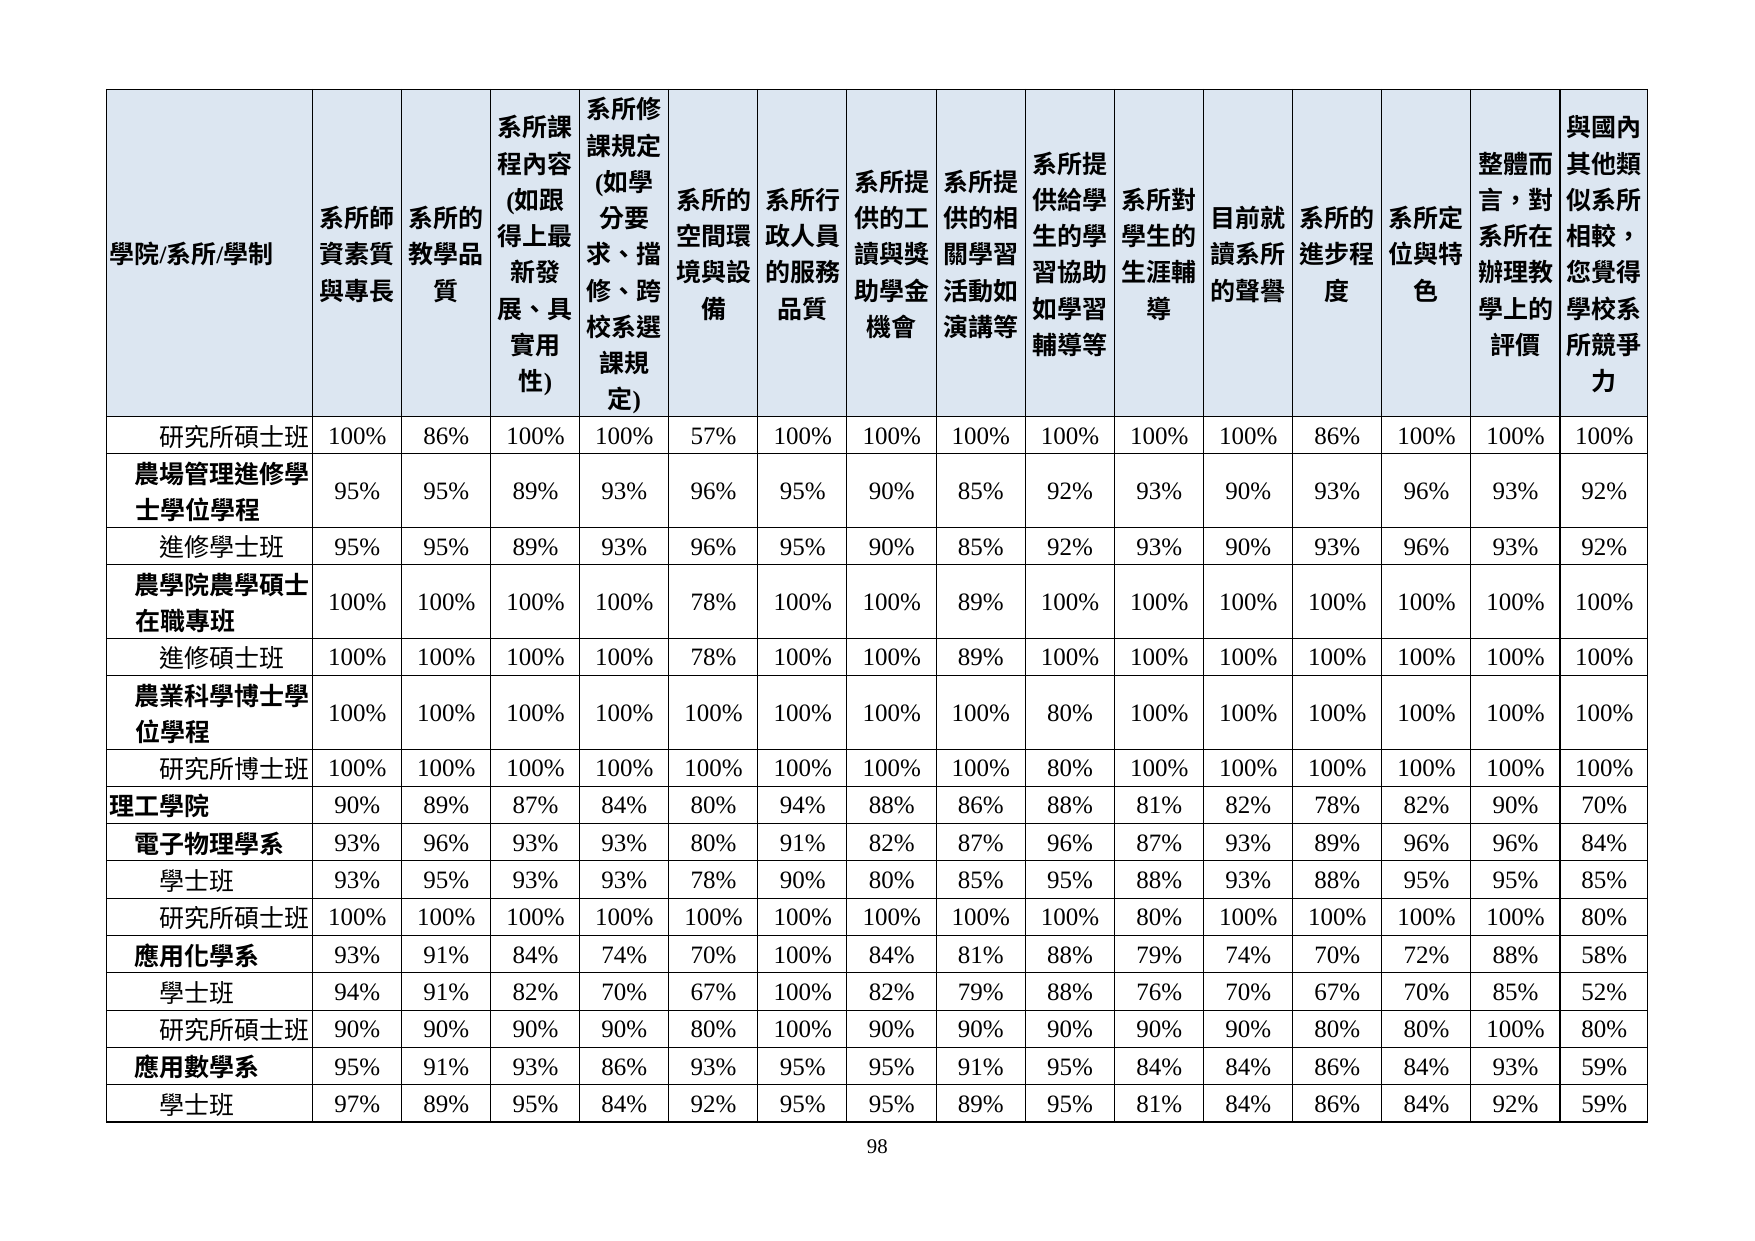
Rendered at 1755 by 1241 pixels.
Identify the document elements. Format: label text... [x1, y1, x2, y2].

table_cell 80% [669, 824, 757, 860]
table_cell 86% [402, 417, 490, 453]
table_cell 84% [580, 787, 668, 823]
table_cell 100% [580, 639, 668, 675]
table_cell 84% [847, 936, 936, 972]
table_header 系所修課規定(如學分要求、擋修、跨校系選課規定) [580, 90, 668, 416]
table_cell 100% [758, 639, 846, 675]
table_cell 80% [1026, 750, 1114, 786]
table_cell 應用化學系 [107, 936, 312, 972]
table_cell 82% [847, 973, 936, 1009]
table_cell 82% [1204, 787, 1292, 823]
table_cell 89% [937, 639, 1025, 675]
table_cell 52% [1561, 973, 1647, 1009]
table_cell 100% [847, 417, 936, 453]
table_cell 88% [1026, 936, 1114, 972]
table_cell 90% [313, 1011, 401, 1047]
table_cell 100% [847, 676, 936, 748]
table_cell 90% [847, 1011, 936, 1047]
table_cell 93% [1204, 861, 1292, 898]
table_cell 100% [313, 676, 401, 748]
table_cell 79% [1115, 936, 1203, 972]
table_cell 100% [758, 676, 846, 748]
table_cell 90% [937, 1011, 1025, 1047]
table_cell 70% [580, 973, 668, 1009]
table_cell 82% [1382, 787, 1470, 823]
table_header 系所對學生的生涯輔導 [1115, 90, 1203, 416]
table_cell 97% [313, 1085, 401, 1121]
table_cell 100% [1293, 639, 1381, 675]
table_cell 96% [402, 824, 490, 860]
table_cell 100% [1382, 417, 1470, 453]
table_cell 100% [847, 639, 936, 675]
table_cell 100% [1026, 417, 1114, 453]
table_cell 90% [1471, 787, 1559, 823]
table_cell 93% [1471, 1048, 1559, 1084]
table_cell 80% [669, 1011, 757, 1047]
table_cell 100% [758, 417, 846, 453]
table_cell 100% [1561, 750, 1647, 786]
table_cell 95% [1026, 1048, 1114, 1084]
table_cell 95% [491, 1085, 579, 1121]
table_cell 100% [758, 750, 846, 786]
table_cell 94% [758, 787, 846, 823]
table_cell 93% [580, 824, 668, 860]
table_cell 91% [937, 1048, 1025, 1084]
table_cell 學士班 [107, 973, 312, 1009]
table_cell 88% [1471, 936, 1559, 972]
table_cell 100% [758, 1011, 846, 1047]
table_cell 90% [847, 454, 936, 527]
table_cell 95% [758, 454, 846, 527]
table_cell 89% [402, 1085, 490, 1121]
table_cell 100% [1471, 676, 1559, 748]
table_header 系所的空間環境與設備 [669, 90, 757, 416]
table_cell 100% [1026, 565, 1114, 638]
table_cell 90% [491, 1011, 579, 1047]
table_cell 100% [1293, 676, 1381, 748]
table_cell 90% [1115, 1011, 1203, 1047]
table_cell 94% [313, 973, 401, 1009]
table_cell 81% [937, 936, 1025, 972]
table_cell 70% [1204, 973, 1292, 1009]
table_cell 88% [1115, 861, 1203, 898]
table_cell 93% [491, 861, 579, 898]
table_cell 研究所博士班 [107, 750, 312, 786]
table_cell 100% [491, 750, 579, 786]
table_cell 農場管理進修學士學位學程 [107, 454, 312, 527]
table_cell 100% [580, 899, 668, 935]
table_cell 95% [402, 454, 490, 527]
table_cell 100% [1471, 417, 1559, 453]
table_cell 91% [758, 824, 846, 860]
table_cell 100% [937, 750, 1025, 786]
table_cell 進修學士班 [107, 528, 312, 564]
table_cell 93% [1204, 824, 1292, 860]
table_cell 100% [1115, 565, 1203, 638]
table_cell 82% [847, 824, 936, 860]
table_cell 理工學院 [107, 787, 312, 823]
table_cell 100% [1471, 1011, 1559, 1047]
table_cell 87% [491, 787, 579, 823]
table_cell 100% [491, 639, 579, 675]
table_cell 100% [580, 565, 668, 638]
table_cell 100% [402, 750, 490, 786]
table_cell 100% [1293, 899, 1381, 935]
table_cell 80% [669, 787, 757, 823]
table_cell 93% [580, 861, 668, 898]
table_cell 81% [1115, 787, 1203, 823]
table_cell 84% [1115, 1048, 1203, 1084]
table_cell 96% [1382, 454, 1470, 527]
table_cell 100% [1471, 899, 1559, 935]
table_cell 80% [1382, 1011, 1470, 1047]
table_cell 85% [937, 861, 1025, 898]
table_cell 100% [402, 676, 490, 748]
table_cell 84% [1382, 1085, 1470, 1121]
table_cell 100% [1561, 565, 1647, 638]
table_cell 89% [1293, 824, 1381, 860]
table_cell 應用數學系 [107, 1048, 312, 1084]
table_cell 96% [1471, 824, 1559, 860]
table_cell 88% [1026, 787, 1114, 823]
table_cell 84% [1382, 1048, 1470, 1084]
table_cell 93% [491, 824, 579, 860]
table_cell 100% [669, 676, 757, 748]
table_header 系所提供的工讀與獎助學金機會 [847, 90, 936, 416]
table_cell 95% [313, 1048, 401, 1084]
table_cell 100% [580, 676, 668, 748]
table_cell 100% [1115, 676, 1203, 748]
table_cell 研究所碩士班 [107, 1011, 312, 1047]
table_cell 93% [313, 936, 401, 972]
table_cell 87% [1115, 824, 1203, 860]
table_cell 78% [1293, 787, 1381, 823]
table_cell 85% [937, 454, 1025, 527]
table_cell 74% [580, 936, 668, 972]
table_cell 93% [1293, 454, 1381, 527]
table_cell 100% [1204, 676, 1292, 748]
table_cell 100% [669, 899, 757, 935]
table_cell 100% [847, 899, 936, 935]
table_cell 90% [1204, 1011, 1292, 1047]
table_cell 學士班 [107, 861, 312, 898]
table_cell 100% [1204, 565, 1292, 638]
table_cell 90% [758, 861, 846, 898]
table_cell 95% [402, 861, 490, 898]
table_cell 95% [758, 1048, 846, 1084]
table_cell 93% [313, 861, 401, 898]
table_cell 100% [758, 899, 846, 935]
table_cell 100% [1561, 417, 1647, 453]
table_header 系所課程內容(如跟得上最新發展、具實用性) [491, 90, 579, 416]
table_cell 100% [1026, 639, 1114, 675]
table_cell 農業科學博士學位學程 [107, 676, 312, 748]
table_cell 100% [758, 565, 846, 638]
table_cell 96% [669, 454, 757, 527]
table_cell 100% [937, 899, 1025, 935]
table_cell 89% [491, 528, 579, 564]
table_cell 100% [402, 899, 490, 935]
table_cell 90% [402, 1011, 490, 1047]
table_cell 80% [1561, 899, 1647, 935]
table_cell 100% [402, 565, 490, 638]
table_cell 85% [1471, 973, 1559, 1009]
table_cell 90% [1026, 1011, 1114, 1047]
table_cell 92% [1026, 528, 1114, 564]
table_cell 76% [1115, 973, 1203, 1009]
table_cell 84% [1204, 1085, 1292, 1121]
table_cell 93% [313, 824, 401, 860]
table_cell 92% [1471, 1085, 1559, 1121]
table_cell 88% [847, 787, 936, 823]
table_cell 79% [937, 973, 1025, 1009]
table_cell 100% [1382, 639, 1470, 675]
table_cell 96% [1382, 528, 1470, 564]
table_cell 70% [1293, 936, 1381, 972]
table_cell 70% [669, 936, 757, 972]
table_cell 100% [313, 639, 401, 675]
table_cell 95% [1471, 861, 1559, 898]
table_cell 91% [402, 973, 490, 1009]
table_cell 59% [1561, 1048, 1647, 1084]
table_cell 92% [1561, 528, 1647, 564]
table_cell 82% [491, 973, 579, 1009]
table_cell 95% [847, 1085, 936, 1121]
table_cell 100% [580, 417, 668, 453]
table_cell 100% [491, 676, 579, 748]
table_cell 86% [580, 1048, 668, 1084]
table_cell 電子物理學系 [107, 824, 312, 860]
table_cell 100% [1471, 750, 1559, 786]
table_cell 78% [669, 565, 757, 638]
table_cell 96% [1026, 824, 1114, 860]
table_cell 58% [1561, 936, 1647, 972]
table_cell 100% [1471, 639, 1559, 675]
table_cell 86% [1293, 1085, 1381, 1121]
table_cell 100% [847, 750, 936, 786]
table_cell 100% [1204, 639, 1292, 675]
table_cell 100% [1204, 899, 1292, 935]
table_cell 86% [937, 787, 1025, 823]
table_cell 92% [1026, 454, 1114, 527]
table_cell 100% [1115, 417, 1203, 453]
table_cell 89% [491, 454, 579, 527]
table_cell 100% [1204, 417, 1292, 453]
table_cell 95% [313, 454, 401, 527]
table_cell 88% [1026, 973, 1114, 1009]
table_cell 95% [1382, 861, 1470, 898]
table_header 整體而言，對系所在辦理教學上的評價 [1471, 90, 1559, 416]
table_cell 93% [580, 528, 668, 564]
table_cell 90% [580, 1011, 668, 1047]
table_cell 100% [313, 417, 401, 453]
table_cell 87% [937, 824, 1025, 860]
table_cell 100% [402, 639, 490, 675]
table_cell 進修碩士班 [107, 639, 312, 675]
table_cell 95% [1026, 861, 1114, 898]
table_cell 84% [491, 936, 579, 972]
table_cell 100% [1382, 565, 1470, 638]
table_cell 84% [580, 1085, 668, 1121]
table_cell 93% [669, 1048, 757, 1084]
table_cell 100% [1382, 750, 1470, 786]
table_cell 100% [758, 936, 846, 972]
table_cell 92% [1561, 454, 1647, 527]
table_cell 96% [1382, 824, 1470, 860]
table_cell 研究所碩士班 [107, 417, 312, 453]
table_header 系所師資素質與專長 [313, 90, 401, 416]
table_cell 93% [1471, 528, 1559, 564]
table_cell 70% [1382, 973, 1470, 1009]
table_cell 80% [1115, 899, 1203, 935]
table_cell 100% [313, 750, 401, 786]
table_cell 89% [937, 565, 1025, 638]
table_cell 86% [1293, 417, 1381, 453]
table_cell 農學院農學碩士在職專班 [107, 565, 312, 638]
table_cell 96% [669, 528, 757, 564]
table_header 與國內其他類似系所相較，您覺得學校系所競爭力 [1561, 90, 1647, 416]
table_cell 74% [1204, 936, 1292, 972]
table_cell 81% [1115, 1085, 1203, 1121]
table_cell 93% [1293, 528, 1381, 564]
table_cell 70% [1561, 787, 1647, 823]
table_cell 89% [402, 787, 490, 823]
table_cell 57% [669, 417, 757, 453]
table_cell 學士班 [107, 1085, 312, 1121]
table_header 系所的進步程度 [1293, 90, 1381, 416]
table_cell 91% [402, 1048, 490, 1084]
table_cell 100% [491, 417, 579, 453]
table_cell 研究所碩士班 [107, 899, 312, 935]
table_cell 95% [847, 1048, 936, 1084]
table_cell 85% [937, 528, 1025, 564]
table_cell 100% [937, 417, 1025, 453]
table_cell 90% [847, 528, 936, 564]
table_cell 93% [491, 1048, 579, 1084]
table_cell 67% [1293, 973, 1381, 1009]
table_header 系所定位與特色 [1382, 90, 1470, 416]
table_cell 95% [402, 528, 490, 564]
table_cell 90% [313, 787, 401, 823]
table_cell 100% [1293, 750, 1381, 786]
table_cell 80% [1293, 1011, 1381, 1047]
table_cell 80% [1026, 676, 1114, 748]
table_cell 100% [937, 676, 1025, 748]
table_cell 100% [1115, 750, 1203, 786]
table_cell 100% [758, 973, 846, 1009]
table_cell 100% [669, 750, 757, 786]
table_cell 95% [758, 1085, 846, 1121]
table_cell 93% [1471, 454, 1559, 527]
table_cell 100% [1561, 639, 1647, 675]
table_cell 100% [1471, 565, 1559, 638]
table_cell 100% [1293, 565, 1381, 638]
table_header 目前就讀系所的聲譽 [1204, 90, 1292, 416]
table_cell 100% [1561, 676, 1647, 748]
table_cell 100% [1204, 750, 1292, 786]
table_header 系所提供給學生的學習協助如學習輔導等 [1026, 90, 1114, 416]
table_cell 100% [1382, 899, 1470, 935]
table_cell 95% [313, 528, 401, 564]
table_header 系所的教學品質 [402, 90, 490, 416]
table_cell 80% [847, 861, 936, 898]
table_header 系所行政人員的服務品質 [758, 90, 846, 416]
table_cell 59% [1561, 1085, 1647, 1121]
table_cell 80% [1561, 1011, 1647, 1047]
table_cell 100% [580, 750, 668, 786]
table_cell 95% [758, 528, 846, 564]
table_cell 100% [847, 565, 936, 638]
table_cell 86% [1293, 1048, 1381, 1084]
table_cell 72% [1382, 936, 1470, 972]
table_cell 67% [669, 973, 757, 1009]
table_cell 85% [1561, 861, 1647, 898]
table_cell 91% [402, 936, 490, 972]
table_cell 88% [1293, 861, 1381, 898]
table_cell 84% [1204, 1048, 1292, 1084]
table_cell 100% [313, 565, 401, 638]
table_cell 92% [669, 1085, 757, 1121]
table_cell 90% [1204, 528, 1292, 564]
table_cell 89% [937, 1085, 1025, 1121]
table_cell 93% [580, 454, 668, 527]
table_cell 100% [1382, 676, 1470, 748]
table_cell 100% [491, 899, 579, 935]
table_cell 100% [1115, 639, 1203, 675]
table_cell 78% [669, 639, 757, 675]
table_cell 90% [1204, 454, 1292, 527]
table_cell 100% [491, 565, 579, 638]
table_cell 100% [1026, 899, 1114, 935]
table_cell 95% [1026, 1085, 1114, 1121]
table_header 學院/系所/學制 [107, 90, 312, 416]
table_cell 84% [1561, 824, 1647, 860]
table_cell 78% [669, 861, 757, 898]
table_cell 93% [1115, 528, 1203, 564]
table_cell 93% [1115, 454, 1203, 527]
table_cell 100% [313, 899, 401, 935]
table_header 系所提供的相關學習活動如演講等 [937, 90, 1025, 416]
